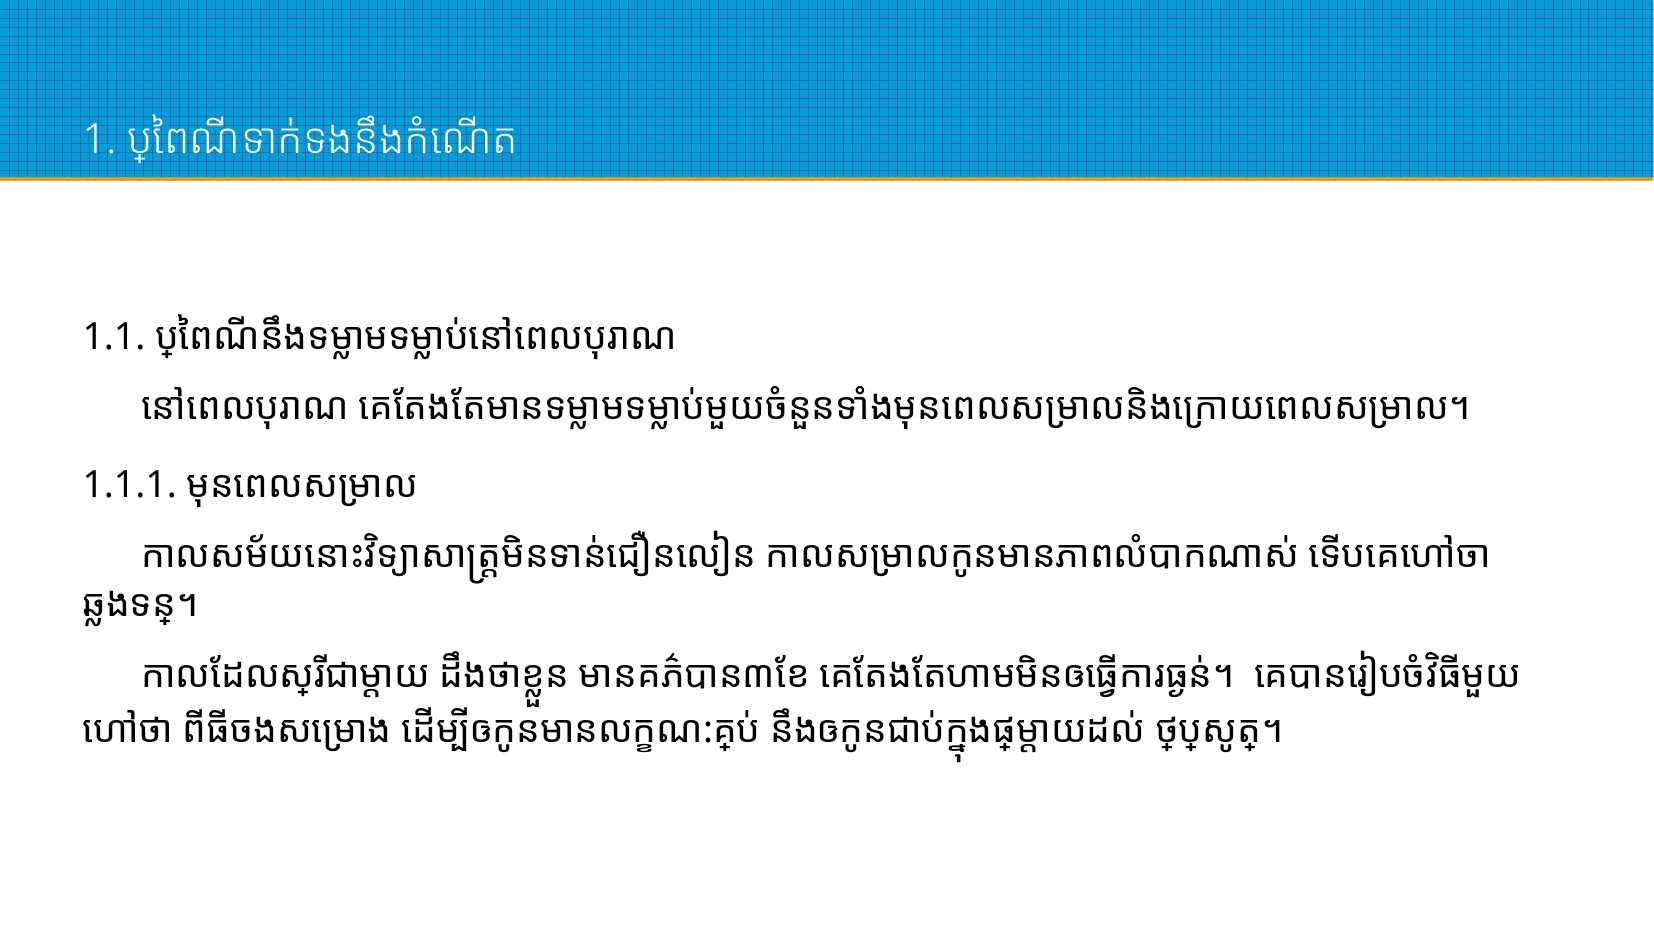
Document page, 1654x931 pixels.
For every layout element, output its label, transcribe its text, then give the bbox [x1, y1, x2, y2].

list 1.1. ប្រពៃណីនឹងទម្លាមទម្លាប់នៅពេល​បុរាណ នៅពេលបុរាណ​​ គេតែងតែមានទម្លាមទម្លាប់មួយចំនួនទាំងមុនពេលសម្រាល​និង​ក្រោយ​ពេល​សម្រាល។ 1.1.1. មុនពេលសម្រាល កាលសម័យនោះវិទ្យាសាត្រ្តមិនទាន់ជឿនលៀន កាលសម្រាលកូនមានភាពលំបាកណាស់ ទើបគេហៅចា ឆ្លងទន្លេ។ កាលដែលស្ត្រីជាម្តាយ ដឹងថាខ្លួន មានគភ៌បាន៣ខែ គេតែងតែហាមមិនឲធ្វើការធ្ងន់។ គេបានរៀបចំវិធីមួយ ហៅថា ពីធីចងសម្រោង ដើម្បីឲកូនមានលក្ខណ:គ្រប់ នឹងឲកូនជាប់ក្នុងផ្ទៃម្តាយដល់ ថ្ងៃប្រសូត្រ។ [82, 236, 1563, 811]
title 1. ប្រពៃណីទាក់ទងនឹងកំណើត [82, 14, 1571, 171]
